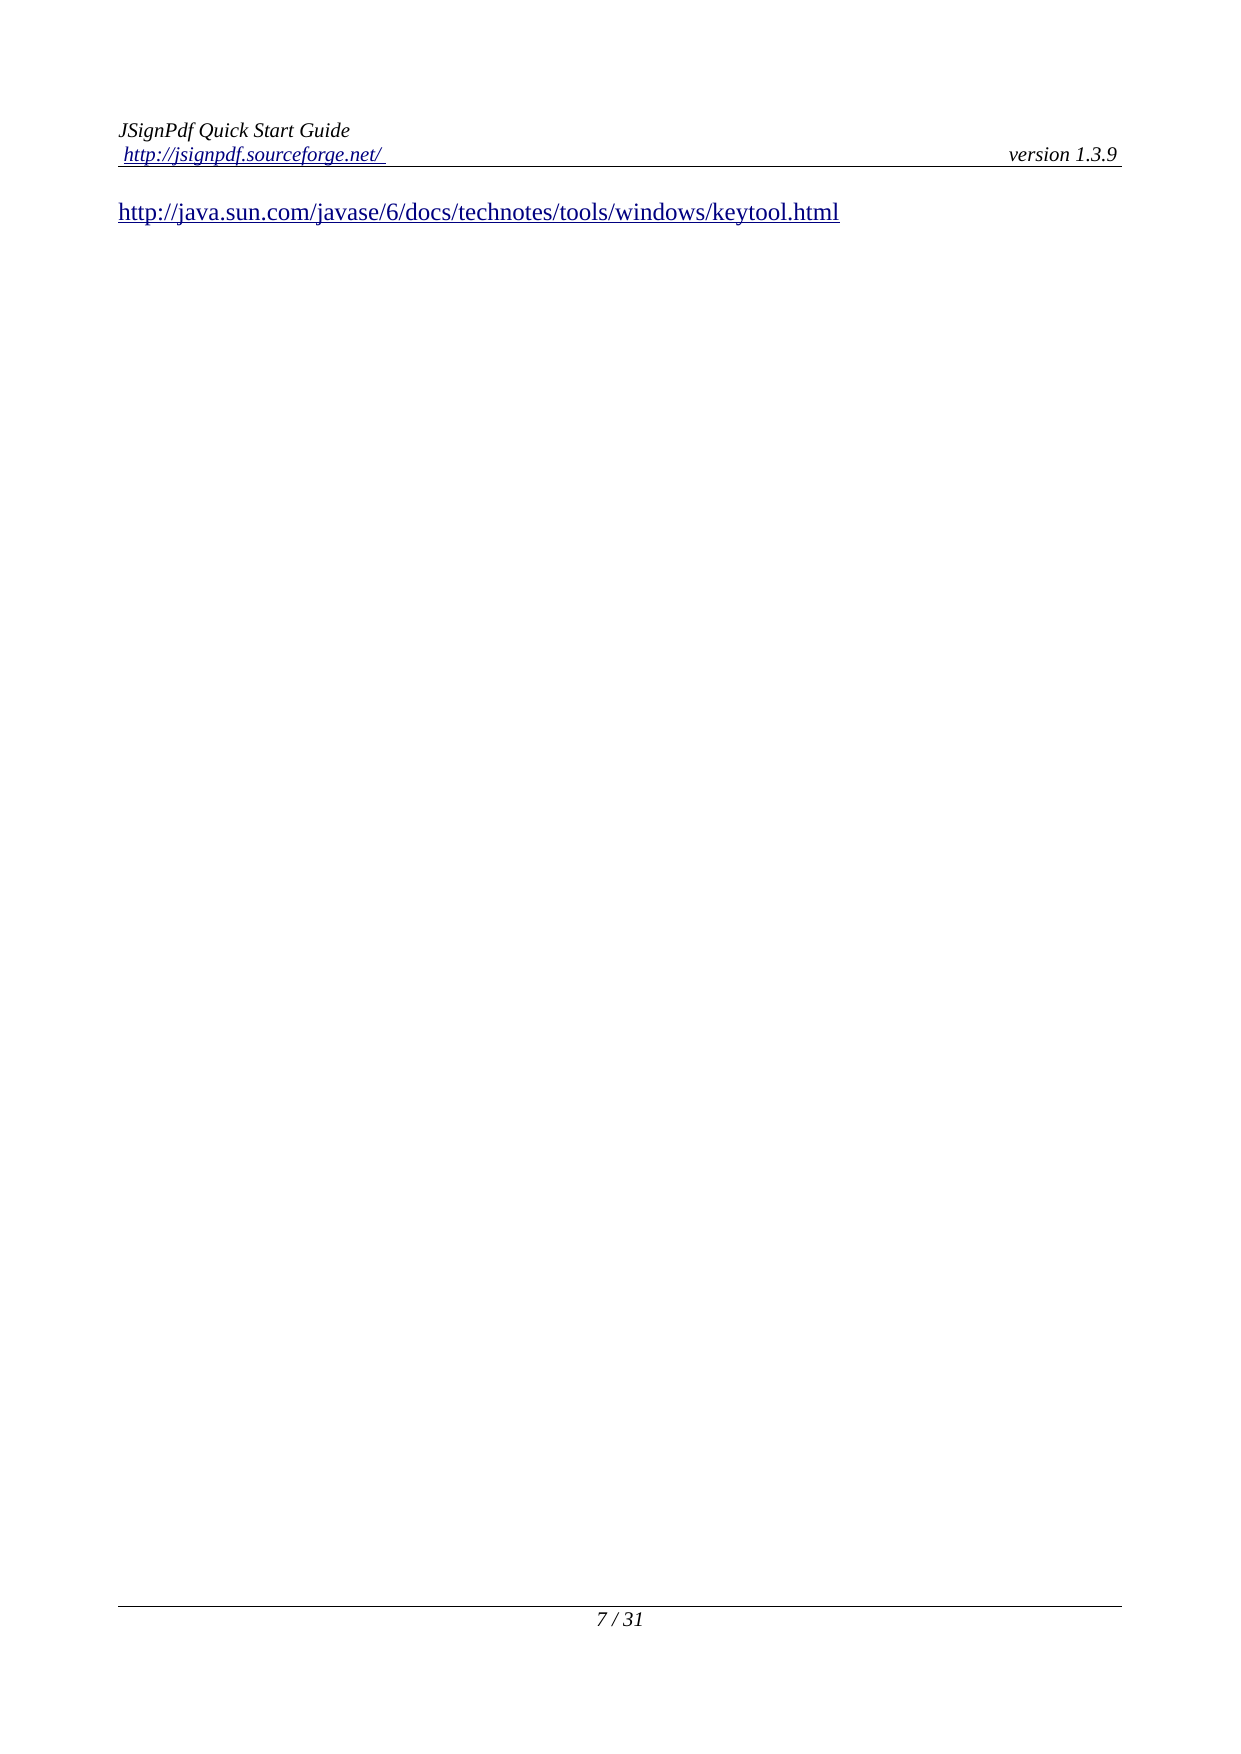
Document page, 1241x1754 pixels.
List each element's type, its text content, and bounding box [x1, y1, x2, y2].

text http://java.sun.com/javase/6/docs/technotes/tools/windows/keytool.html [118, 197, 1122, 226]
